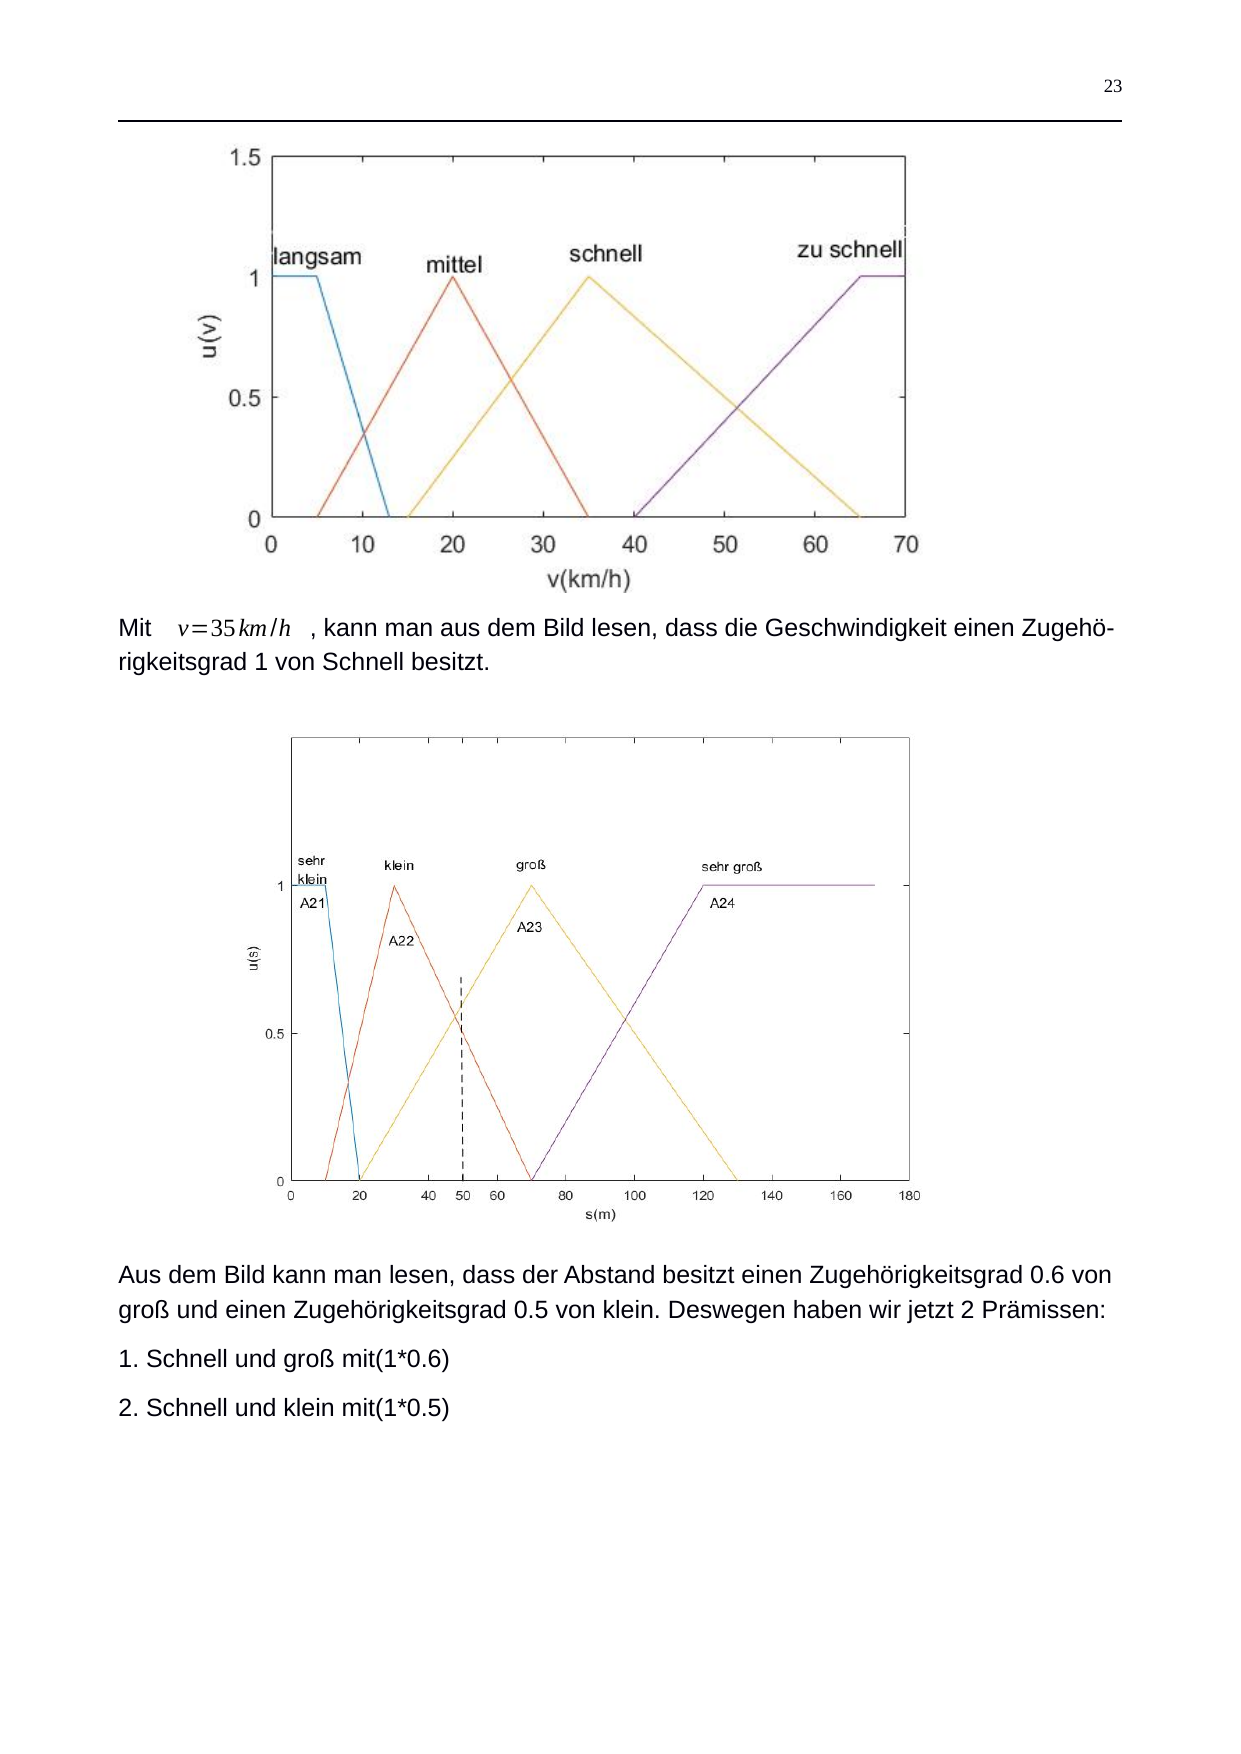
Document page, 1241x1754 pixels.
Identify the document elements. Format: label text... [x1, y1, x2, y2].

text 2. Schnell und klein mit(1*0.5) [118, 1393, 1122, 1421]
picture [166, 122, 984, 593]
picture [187, 696, 985, 1240]
text Aus dem Bild kann man lesen, dass der Abstand besitzt einen Zugehörigkeitsgrad 0.6 von groß und einen Zugehörigkeitsgrad 0.5 von klein. Deswegen haben wir jetzt 2 Prämissen: [118, 1260, 1122, 1323]
text Mit , kann man aus dem Bild lesen, dass die Geschwindigkeit einen Zugehö-rigkeitsgrad 1 von Schnell besitzt. [118, 613, 1122, 676]
text 1. Schnell und groß mit(1*0.6) [118, 1344, 1122, 1372]
